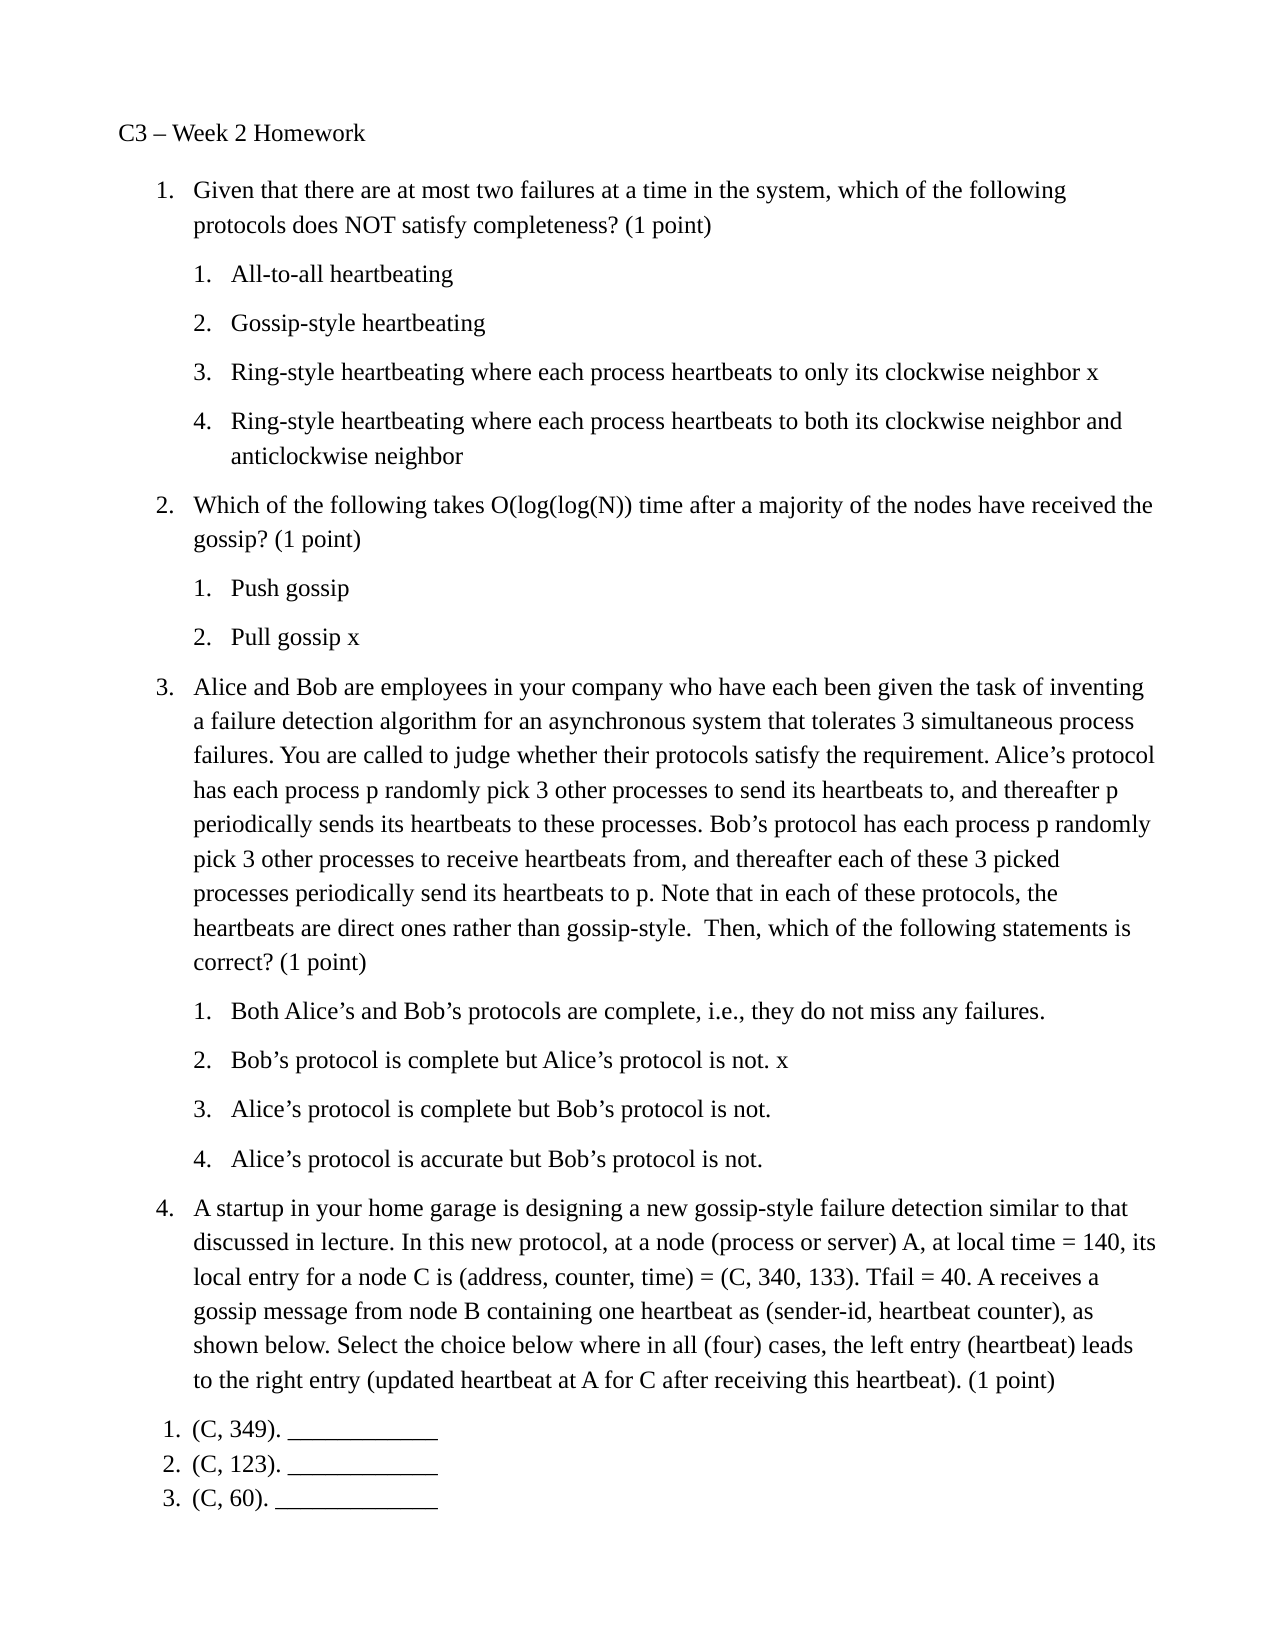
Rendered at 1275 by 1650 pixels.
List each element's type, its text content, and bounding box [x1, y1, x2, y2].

list (C, 60). _____________ [162, 1483, 1157, 1512]
list (C, 123). ____________ [162, 1449, 1157, 1477]
text C3 – Week 2 Homework [118, 118, 1157, 147]
list Alice’s protocol is accurate but Bob’s protocol is not. [193, 1144, 1157, 1172]
list (C, 349). ____________ [162, 1414, 1157, 1443]
list Alice’s protocol is complete but Bob’s protocol is not. [193, 1094, 1157, 1123]
list Gossip-style heartbeating [193, 308, 1157, 337]
list Push gossip [193, 573, 1157, 602]
list Ring-style heartbeating where each process heartbeats to only its clockwise neighbor x [193, 357, 1157, 386]
list Given that there are at most two failures at a time in the system, which of the following protocols does NOT satisfy completeness? (1 point) [156, 176, 1157, 239]
list Alice and Bob are employees in your company who have each been given the task of inventing a failure detection algorithm for an asynchronous system that tolerates 3 simultaneous process failures. You are called to judge whether their protocols satisfy the requirement. Alice’s protocol has each process p randomly pick 3 other processes to send its heartbeats to, and thereafter p periodically sends its heartbeats to these processes. Bob’s protocol has each process p randomly pick 3 other processes to receive heartbeats from, and thereafter each of these 3 picked processes periodically send its heartbeats to p. Note that in each of these protocols, the heartbeats are direct ones rather than gossip-style. Then, which of the following statements is correct? (1 point) [156, 672, 1157, 976]
list A startup in your home garage is designing a new gossip-style failure detection similar to that discussed in lecture. In this new protocol, at a node (process or server) A, at local time = 140, its local entry for a node C is (address, counter, time) = (C, 340, 133). Tfail = 40. A receives a gossip message from node B containing one heartbeat as (sender-id, heartbeat counter), as shown below. Select the choice below where in all (four) cases, the left entry (heartbeat) leads to the right entry (updated heartbeat at A for C after receiving this heartbeat). (1 point) [156, 1193, 1157, 1394]
list All-to-all heartbeating [193, 259, 1157, 288]
list Pull gossip x [193, 622, 1157, 651]
list Which of the following takes O(log(log(N)) time after a majority of the nodes have received the gossip? (1 point) [156, 490, 1157, 553]
list Bob’s protocol is complete but Alice’s protocol is not. x [193, 1046, 1157, 1074]
list Both Alice’s and Bob’s protocols are complete, i.e., they do not miss any failures. [193, 996, 1157, 1025]
list Ring-style heartbeating where each process heartbeats to both its clockwise neighbor and anticlockwise neighbor [193, 406, 1157, 469]
